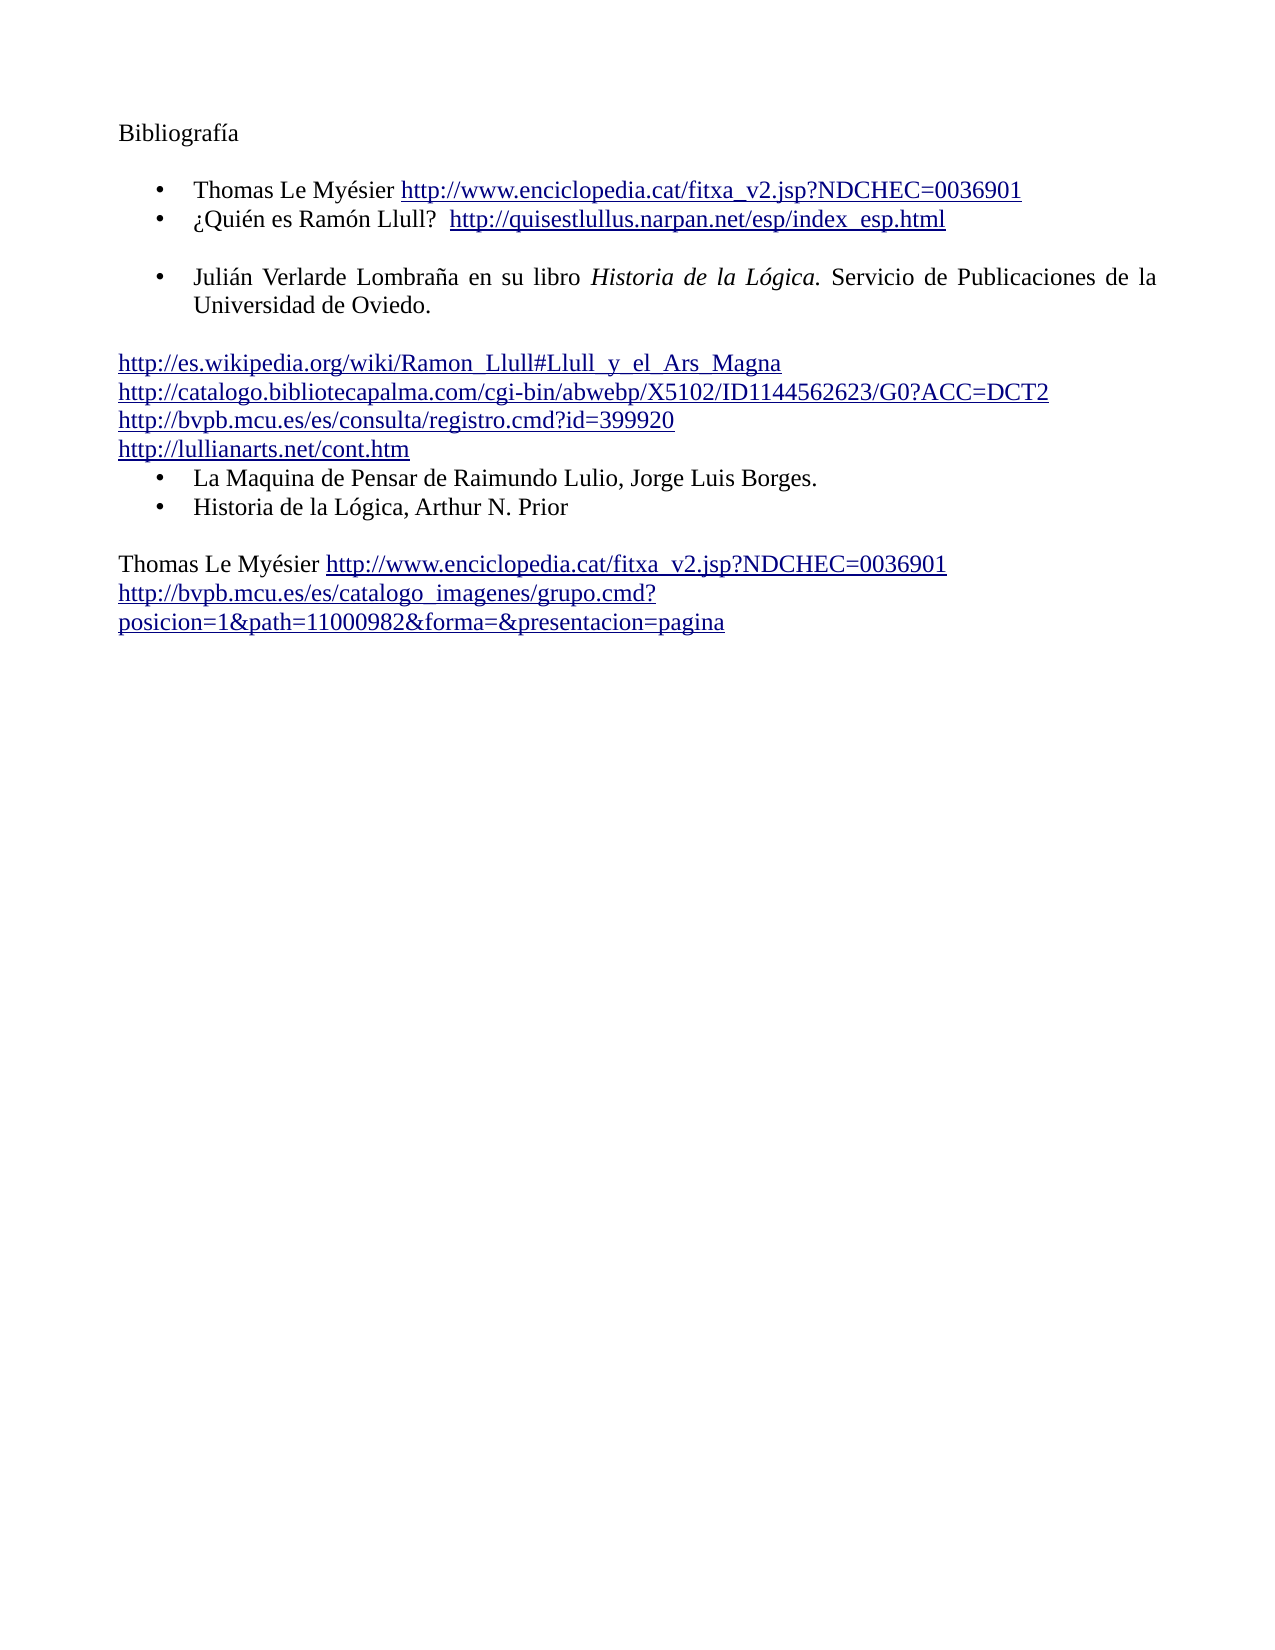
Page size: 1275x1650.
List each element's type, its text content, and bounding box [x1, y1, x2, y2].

text http://es.wikipedia.org/wiki/Ramon_Llull#Llull_y_el_Ars_Magna [118, 348, 1157, 377]
list Thomas Le Myésier http://www.enciclopedia.cat/fitxa_v2.jsp?NDCHEC=0036901 [156, 176, 1157, 204]
text http://catalogo.bibliotecapalma.com/cgi-bin/abwebp/X5102/ID1144562623/G0?ACC=DCT2 [118, 377, 1157, 406]
list La Maquina de Pensar de Raimundo Lulio, Jorge Luis Borges. [156, 463, 1157, 492]
list ¿Quién es Ramón Llull? http://quisestlullus.narpan.net/esp/index_esp.html [156, 204, 1157, 233]
list Historia de la Lógica, Arthur N. Prior [156, 492, 1157, 521]
text Bibliografía [118, 118, 1157, 147]
text http://bvpb.mcu.es/es/consulta/registro.cmd?id=399920 [118, 406, 1157, 434]
text http://bvpb.mcu.es/es/catalogo_imagenes/grupo.cmd?posicion=1&path=11000982&forma=&presentacion=pagina [118, 578, 1157, 636]
text Thomas Le Myésier http://www.enciclopedia.cat/fitxa_v2.jsp?NDCHEC=0036901 [118, 549, 1157, 578]
text http://lullianarts.net/cont.htm [118, 434, 1157, 463]
list Julián Verlarde Lombraña en su libro Historia de la Lógica. Servicio de Publicaciones de la Universidad de Oviedo. [156, 262, 1157, 319]
